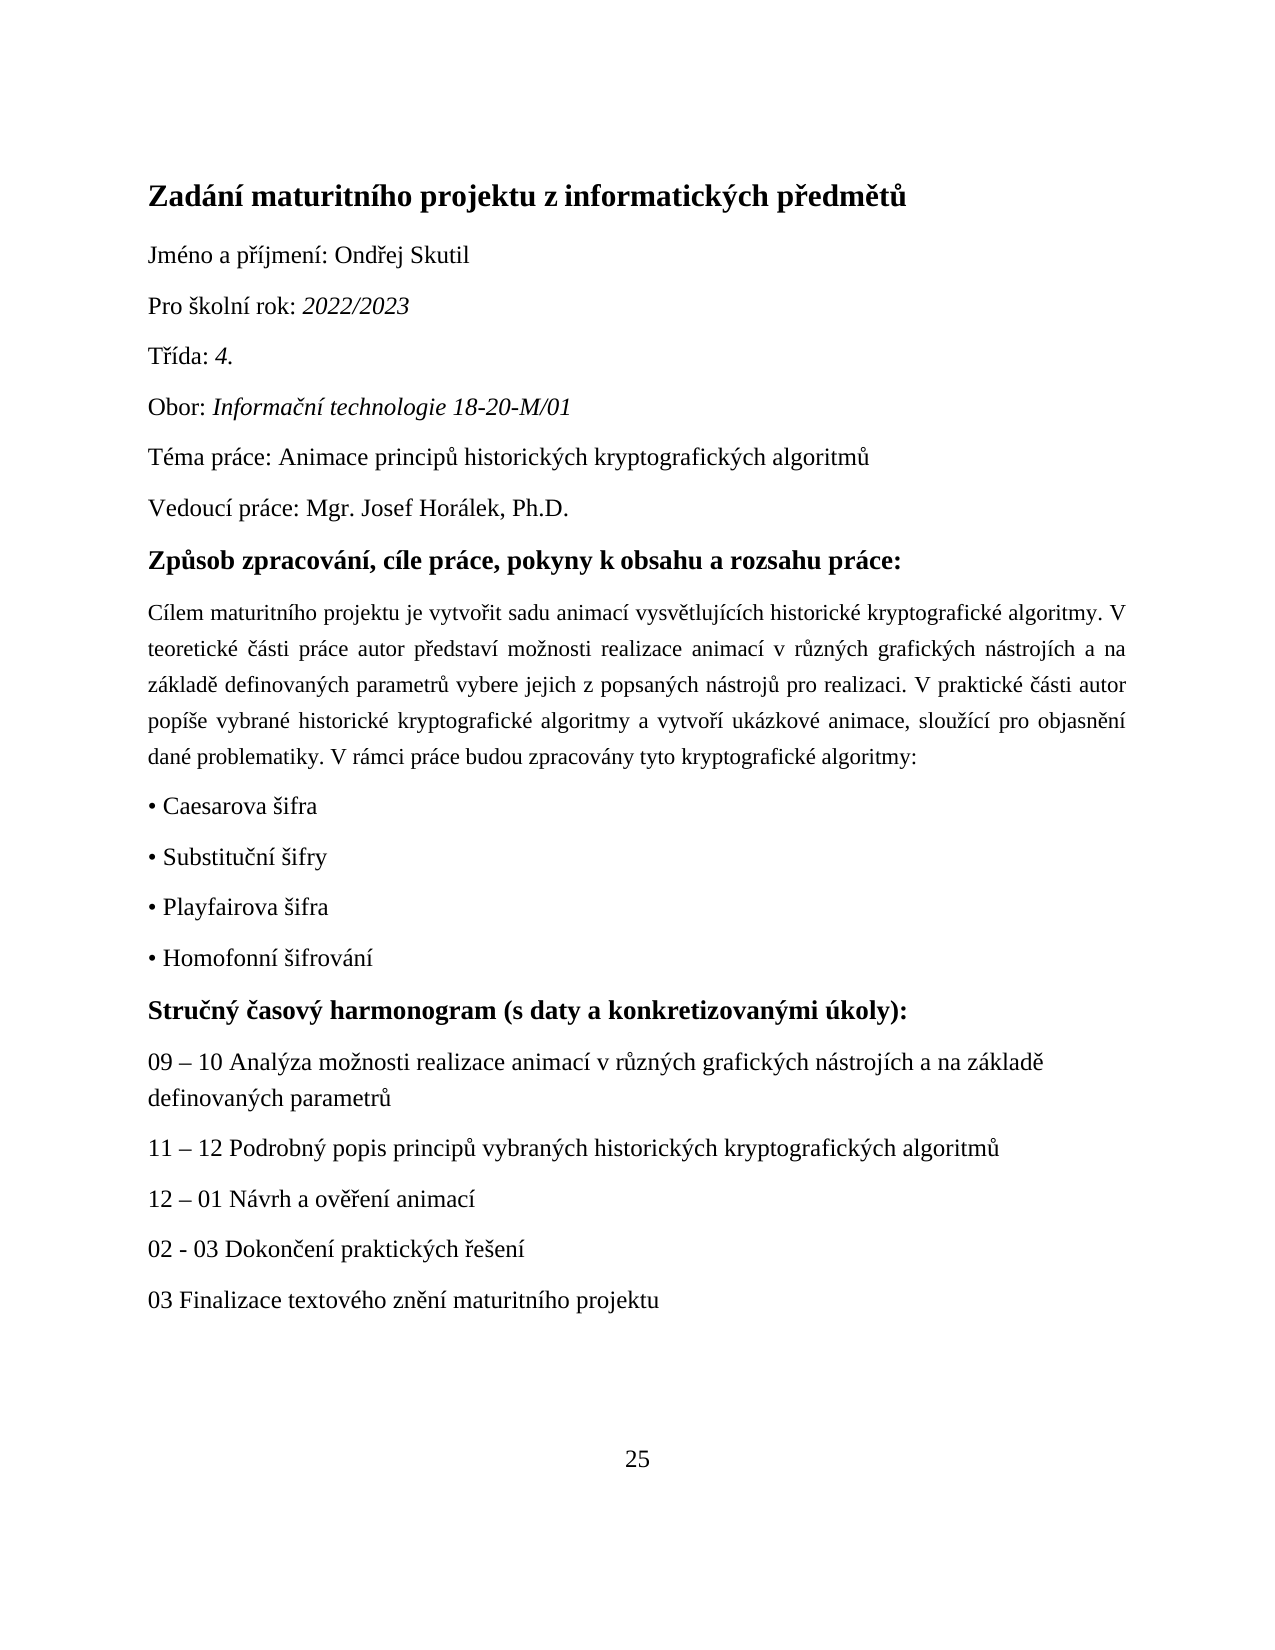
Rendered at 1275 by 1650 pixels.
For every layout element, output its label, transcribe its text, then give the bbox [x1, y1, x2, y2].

text Vedoucí práce: Mgr. Josef Horálek, Ph.D. [148, 486, 1127, 522]
text Způsob zpracování, cíle práce, pokyny k obsahu a rozsahu práce: [148, 536, 1127, 575]
text Třída: 4. [148, 334, 1127, 370]
text 02 - 03 Dokončení praktických řešení [148, 1227, 1127, 1263]
text • Caesarova šifra [148, 784, 1127, 820]
text Obor: Informační technologie 18-20-M/01 [148, 384, 1127, 421]
text 03 Finalizace textového znění maturitního projektu [148, 1278, 1127, 1314]
text Jméno a příjmení: Ondřej Skutil [148, 233, 1127, 269]
text • Substituční šifry [148, 834, 1127, 871]
text Téma práce: Animace principů historických kryptografických algoritmů [148, 435, 1127, 471]
text Stručný časový harmonogram (s daty a konkretizovanými úkoly): [148, 986, 1127, 1025]
text • Homofonní šifrování [148, 936, 1127, 972]
text 09 – 10 Analýza možnosti realizace animací v různých grafických nástrojích a na základě definovaných parametrů [148, 1040, 1127, 1112]
text 11 – 12 Podrobný popis principů vybraných historických kryptografických algoritmů [148, 1126, 1127, 1162]
text Pro školní rok: 2022/2023 [148, 283, 1127, 319]
text Zadání maturitního projektu z informatických předmětů [148, 177, 1127, 213]
text 12 – 01 Návrh a ověření animací [148, 1177, 1127, 1213]
text Cílem maturitního projektu je vytvořit sadu animací vysvětlujících historické kryptografické algoritmy. V teoretické části práce autor představí možnosti realizace animací v různých grafických nástrojích a na základě definovaných parametrů vybere jejich z popsaných nástrojů pro realizaci. V praktické části autor popíše vybrané historické kryptografické algoritmy a vytvoří ukázkové animace, sloužící pro objasnění dané problematiky. V rámci práce budou zpracovány tyto kryptografické algoritmy: [148, 590, 1127, 769]
text • Playfairova šifra [148, 885, 1127, 921]
